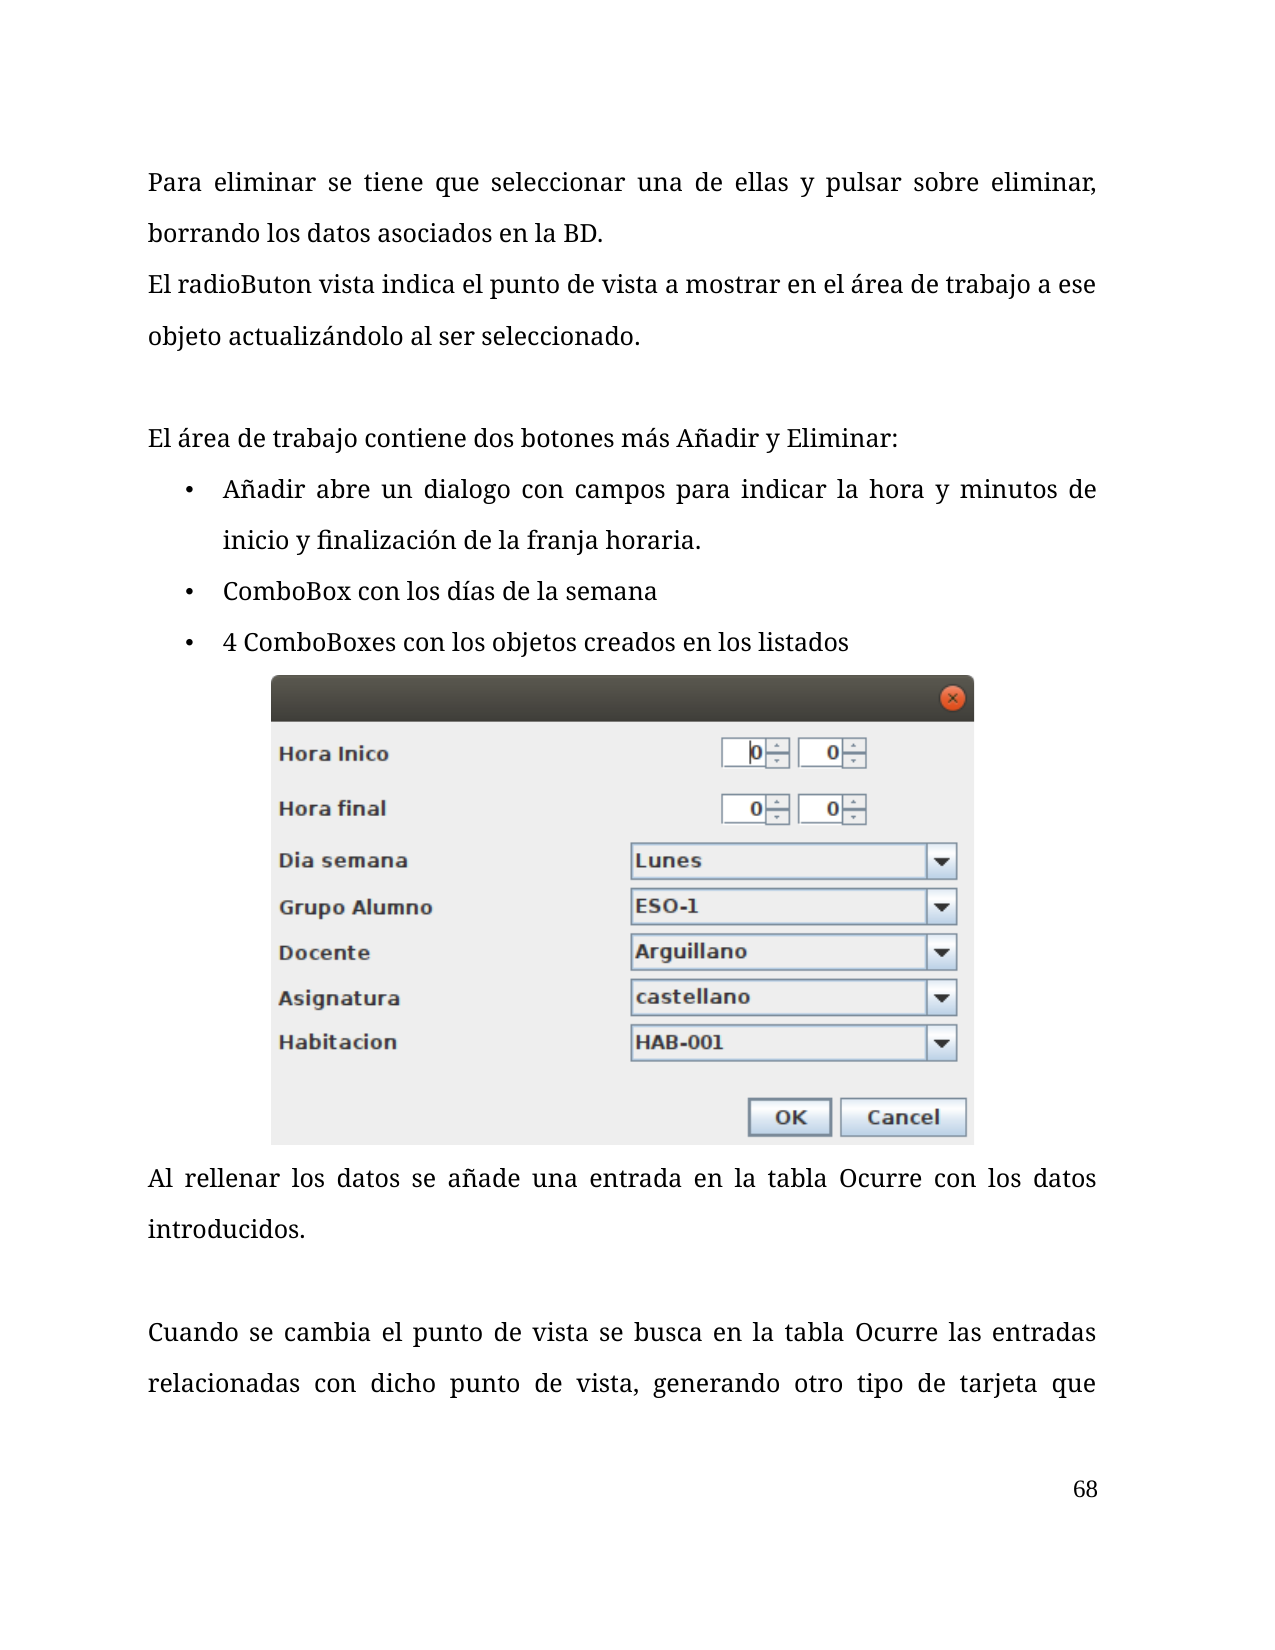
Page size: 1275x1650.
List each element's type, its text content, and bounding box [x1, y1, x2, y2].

text Para eliminar se tiene que seleccionar una de ellas y pulsar sobre eliminar, borrando los datos asociados en la BD. [148, 165, 1098, 250]
text Cuando se cambia el punto de vista se busca en la tabla Ocurre las entradas relacionadas con dicho punto de vista, generando otro tipo de tarjeta que [148, 1314, 1098, 1399]
list Añadir abre un dialogo con campos para indicar la hora y minutos de inicio y finalización de la franja horaria. [185, 471, 1098, 556]
list 4 ComboBoxes con los objetos creados en los listados [185, 624, 1098, 658]
picture [271, 675, 975, 1145]
text El radioButon vista indica el punto de vista a mostrar en el área de trabajo a ese objeto actualizándolo al ser seleccionado. [148, 267, 1098, 352]
text Al rellenar los datos se añade una entrada en la tabla Ocurre con los datos introducidos. [148, 1145, 1098, 1246]
list ComboBox con los días de la semana [185, 573, 1098, 607]
text El área de trabajo contiene dos botones más Añadir y Eliminar: [148, 420, 1098, 454]
